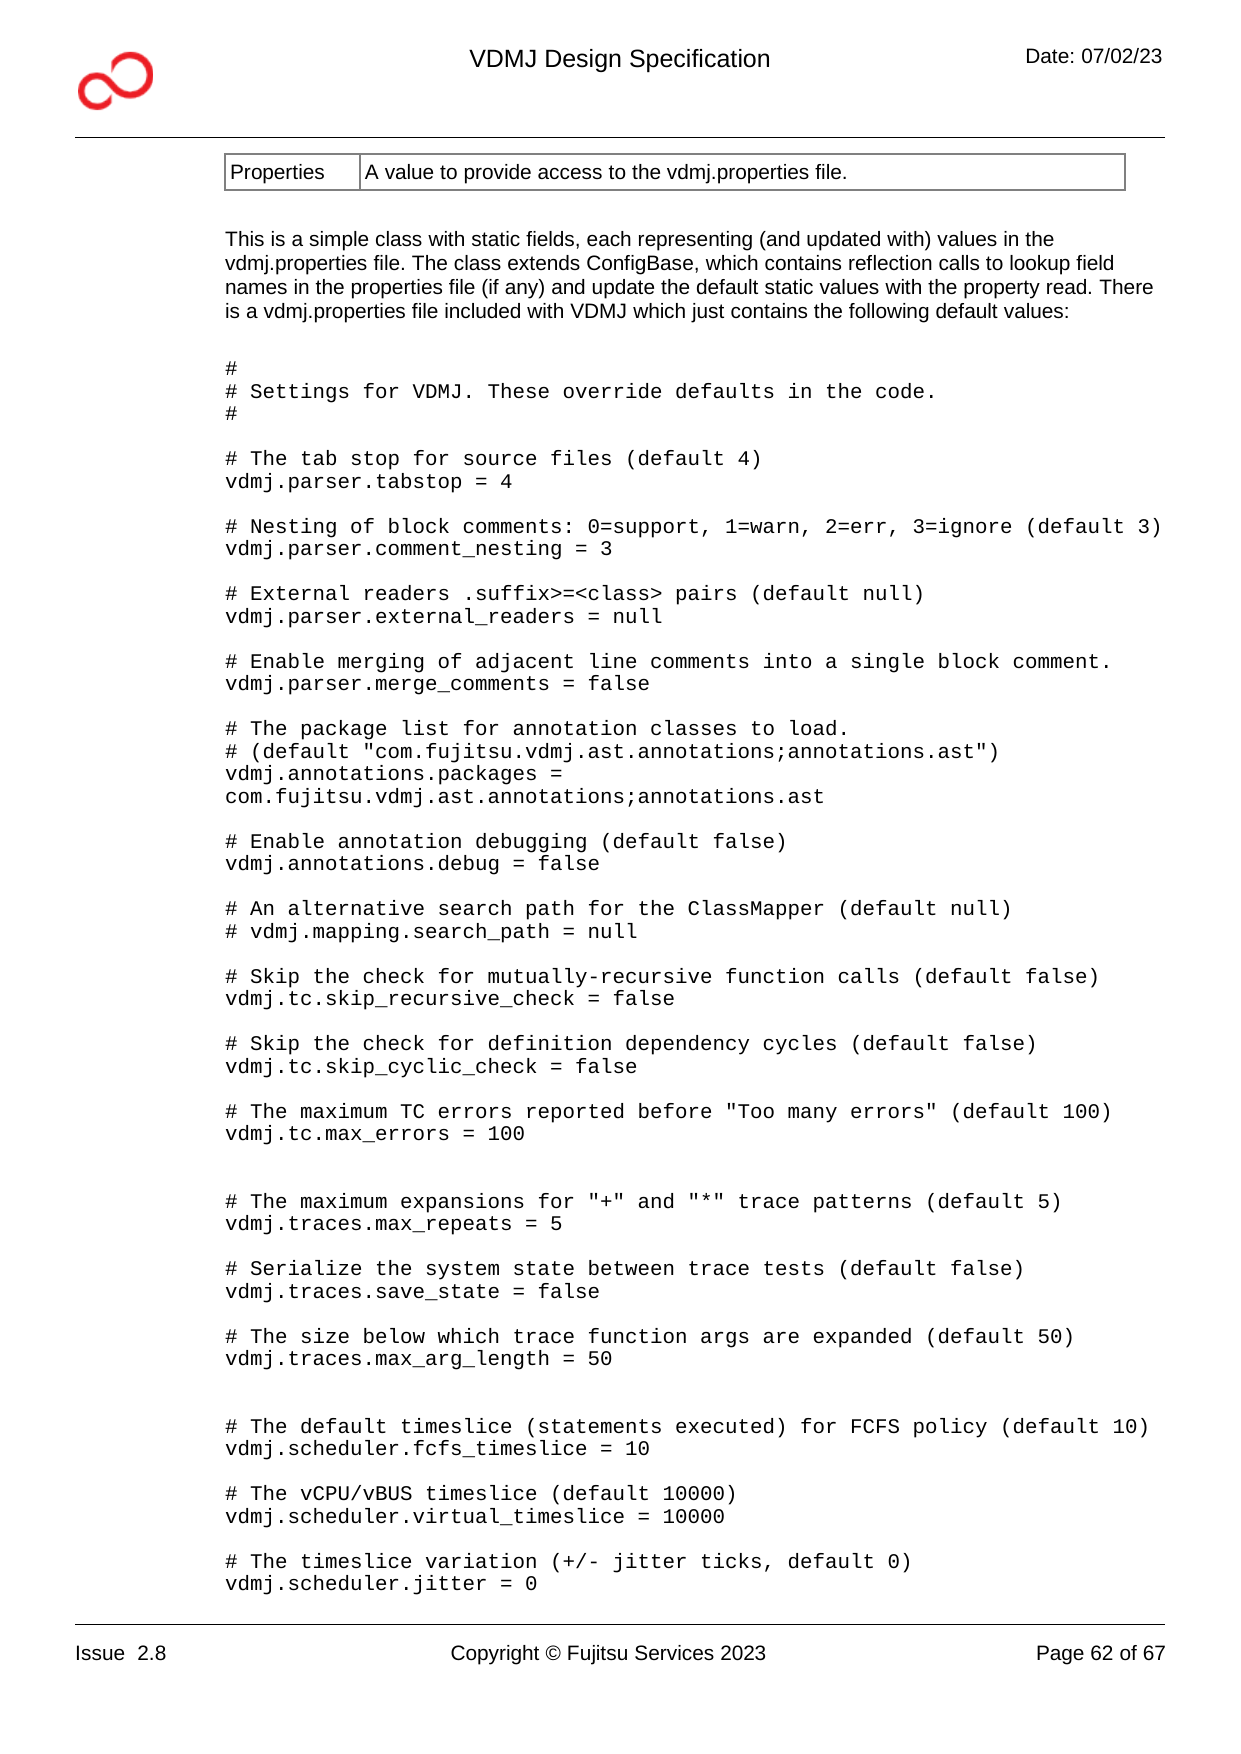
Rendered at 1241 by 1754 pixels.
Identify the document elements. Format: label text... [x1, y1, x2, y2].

text # Enable merging of adjacent line comments into a single block comment. [225, 650, 1165, 673]
text vdmj.scheduler.virtual_timeslice = 10000 [225, 1505, 1165, 1528]
text vdmj.traces.max_arg_length = 50 [225, 1348, 1165, 1370]
text # Serialize the system state between trace tests (default false) [225, 1258, 1165, 1280]
text # vdmj.mapping.search_path = null [225, 920, 1165, 943]
text # The maximum TC errors reported before "Too many errors" (default 100) [225, 1100, 1165, 1123]
text # [225, 403, 1165, 425]
text # The vCPU/vBUS timeslice (default 10000) [225, 1483, 1165, 1505]
text vdmj.parser.merge_comments = false [225, 673, 1165, 695]
text vdmj.traces.save_state = false [225, 1280, 1165, 1303]
text vdmj.annotations.packages = com.fujitsu.vdmj.ast.annotations;annotations.ast [225, 763, 1165, 808]
text vdmj.scheduler.fcfs_timeslice = 10 [225, 1438, 1165, 1460]
text # Settings for VDMJ. These override defaults in the code. [225, 380, 1165, 403]
text # The tab stop for source files (default 4) [225, 448, 1165, 470]
text vdmj.tc.skip_recursive_check = false [225, 988, 1165, 1010]
text # Skip the check for mutually-recursive function calls (default false) [225, 965, 1165, 988]
text vdmj.traces.max_repeats = 5 [225, 1213, 1165, 1235]
text # Enable annotation debugging (default false) [225, 830, 1165, 853]
text vdmj.parser.external_readers = null [225, 605, 1165, 628]
text vdmj.parser.tabstop = 4 [225, 470, 1165, 493]
text # Nesting of block comments: 0=support, 1=warn, 2=err, 3=ignore (default 3) [225, 515, 1165, 538]
picture [78, 44, 153, 120]
text vdmj.tc.skip_cyclic_check = false [225, 1055, 1165, 1078]
text # The default timeslice (statements executed) for FCFS policy (default 10) [225, 1415, 1165, 1438]
text # The maximum expansions for "+" and "*" trace patterns (default 5) [225, 1190, 1165, 1213]
text # External readers .suffix>=<class> pairs (default null) [225, 583, 1165, 605]
text # [225, 358, 1165, 380]
text # (default "com.fujitsu.vdmj.ast.annotations;annotations.ast") [225, 740, 1165, 763]
text # An alternative search path for the ClassMapper (default null) [225, 898, 1165, 920]
text vdmj.tc.max_errors = 100 [225, 1123, 1165, 1145]
text This is a simple class with static fields, each representing (and updated with) values in the vdmj.properties file. The class extends ConfigBase, which contains reflection calls to lookup field names in the properties file (if any) and update the default static values with the property read. There is a vdmj.properties file included with VDMJ which just contains the following default values: [225, 227, 1165, 323]
text # The package list for annotation classes to load. [225, 718, 1165, 740]
text # Skip the check for definition dependency cycles (default false) [225, 1033, 1165, 1055]
text # The timeslice variation (+/- jitter ticks, default 0) [225, 1550, 1165, 1573]
text vdmj.scheduler.jitter = 0 [225, 1573, 1165, 1595]
text vdmj.annotations.debug = false [225, 853, 1165, 875]
table_cell Properties [226, 155, 359, 188]
text vdmj.parser.comment_nesting = 3 [225, 538, 1165, 560]
text # The size below which trace function args are expanded (default 50) [225, 1325, 1165, 1348]
table_cell A value to provide access to the vdmj.properties file. [361, 155, 1124, 188]
